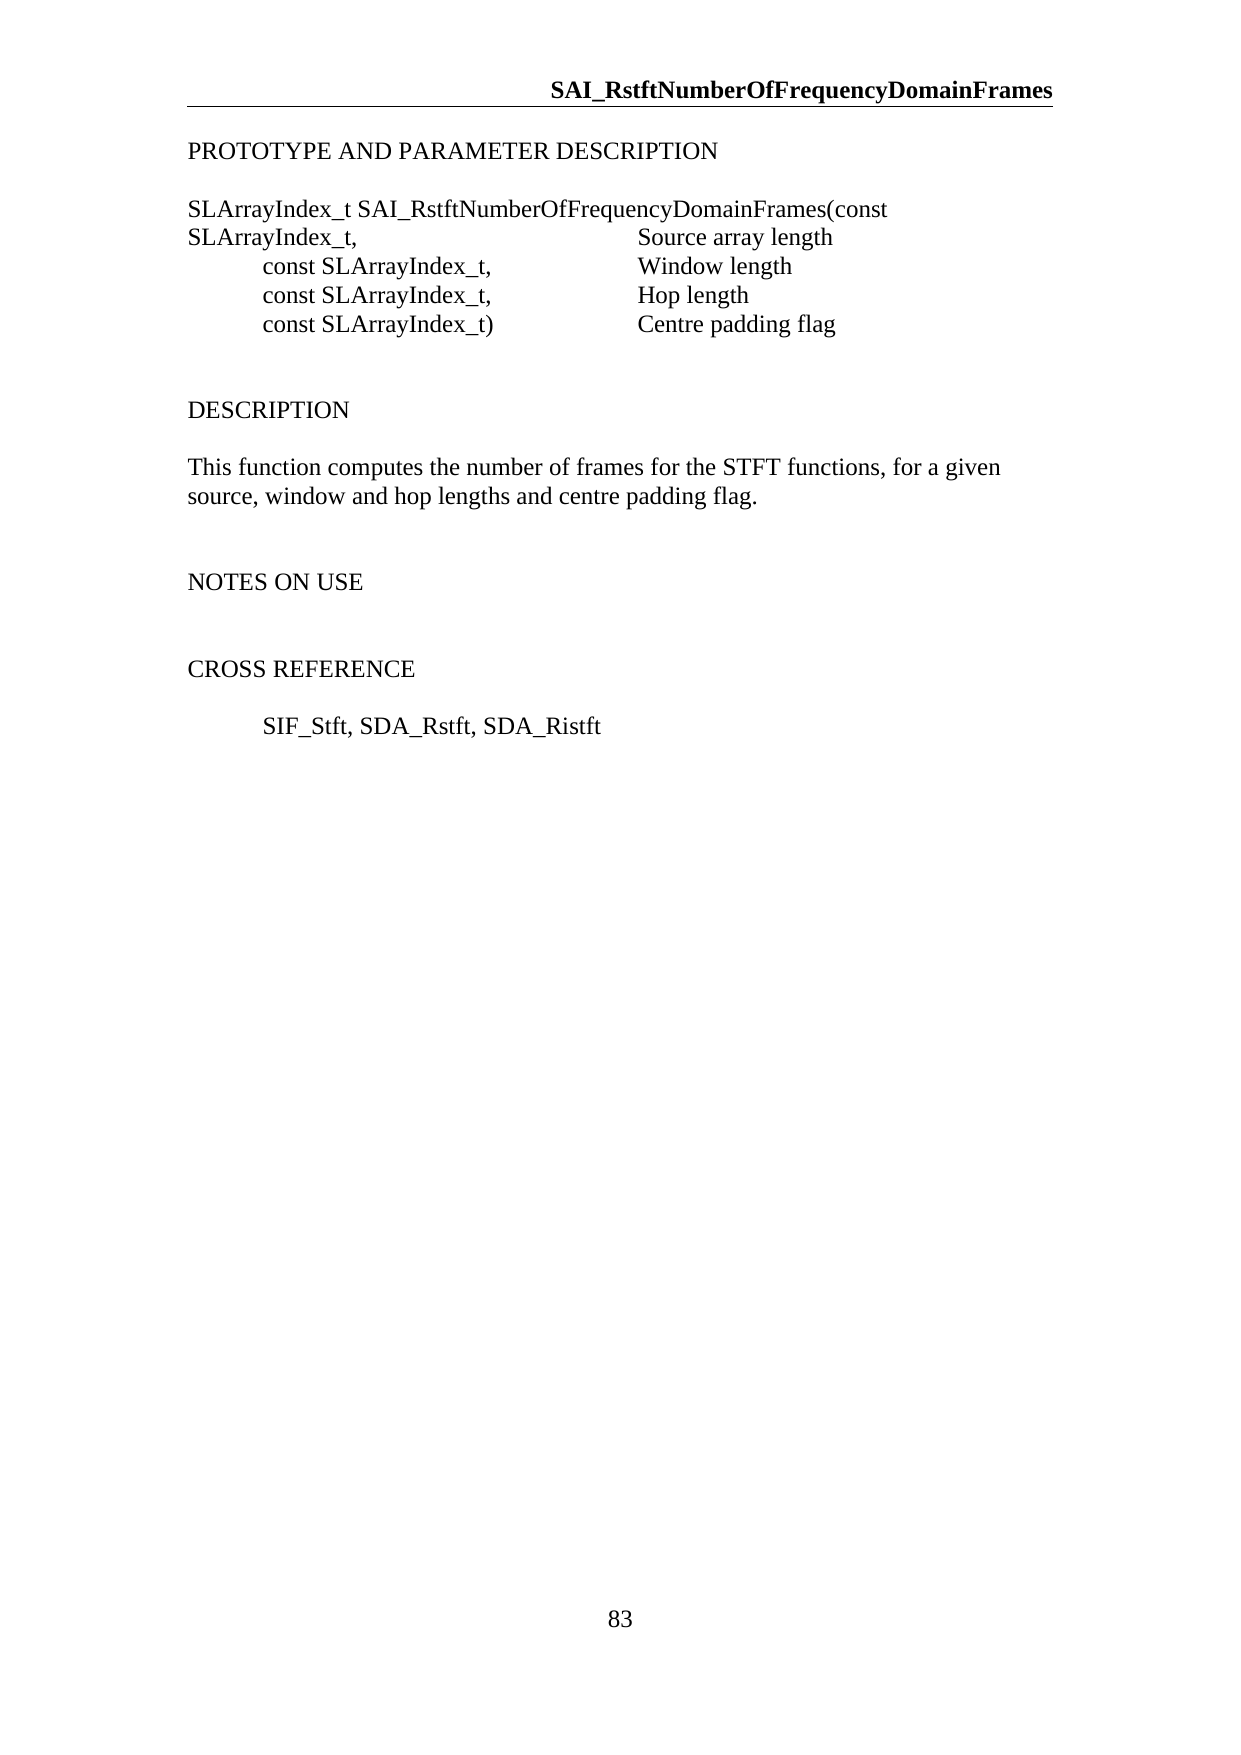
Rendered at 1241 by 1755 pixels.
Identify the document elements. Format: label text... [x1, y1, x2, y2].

subtitle SAI_RstftNumberOfFrequencyDomainFrames [187, 75, 1053, 106]
text SIF_Stft, SDA_Rstft, SDA_Ristft [187, 711, 1053, 740]
text This function computes the number of frames for the STFT functions, for a given source, window and hop lengths and centre padding flag. [187, 452, 1053, 510]
text CROSS REFERENCE [187, 654, 1053, 682]
text NOTES ON USE [187, 567, 1053, 596]
text PROTOTYPE AND PARAMETER DESCRIPTION [187, 136, 1053, 165]
text SLArrayIndex_t SAI_RstftNumberOfFrequencyDomainFrames(const SLArrayIndex_t, Source array length const SLArrayIndex_t, Window length const SLArrayIndex_t, Hop length const SLArrayIndex_t) Centre padding flag [187, 194, 1053, 366]
text DESCRIPTION [187, 395, 1053, 424]
